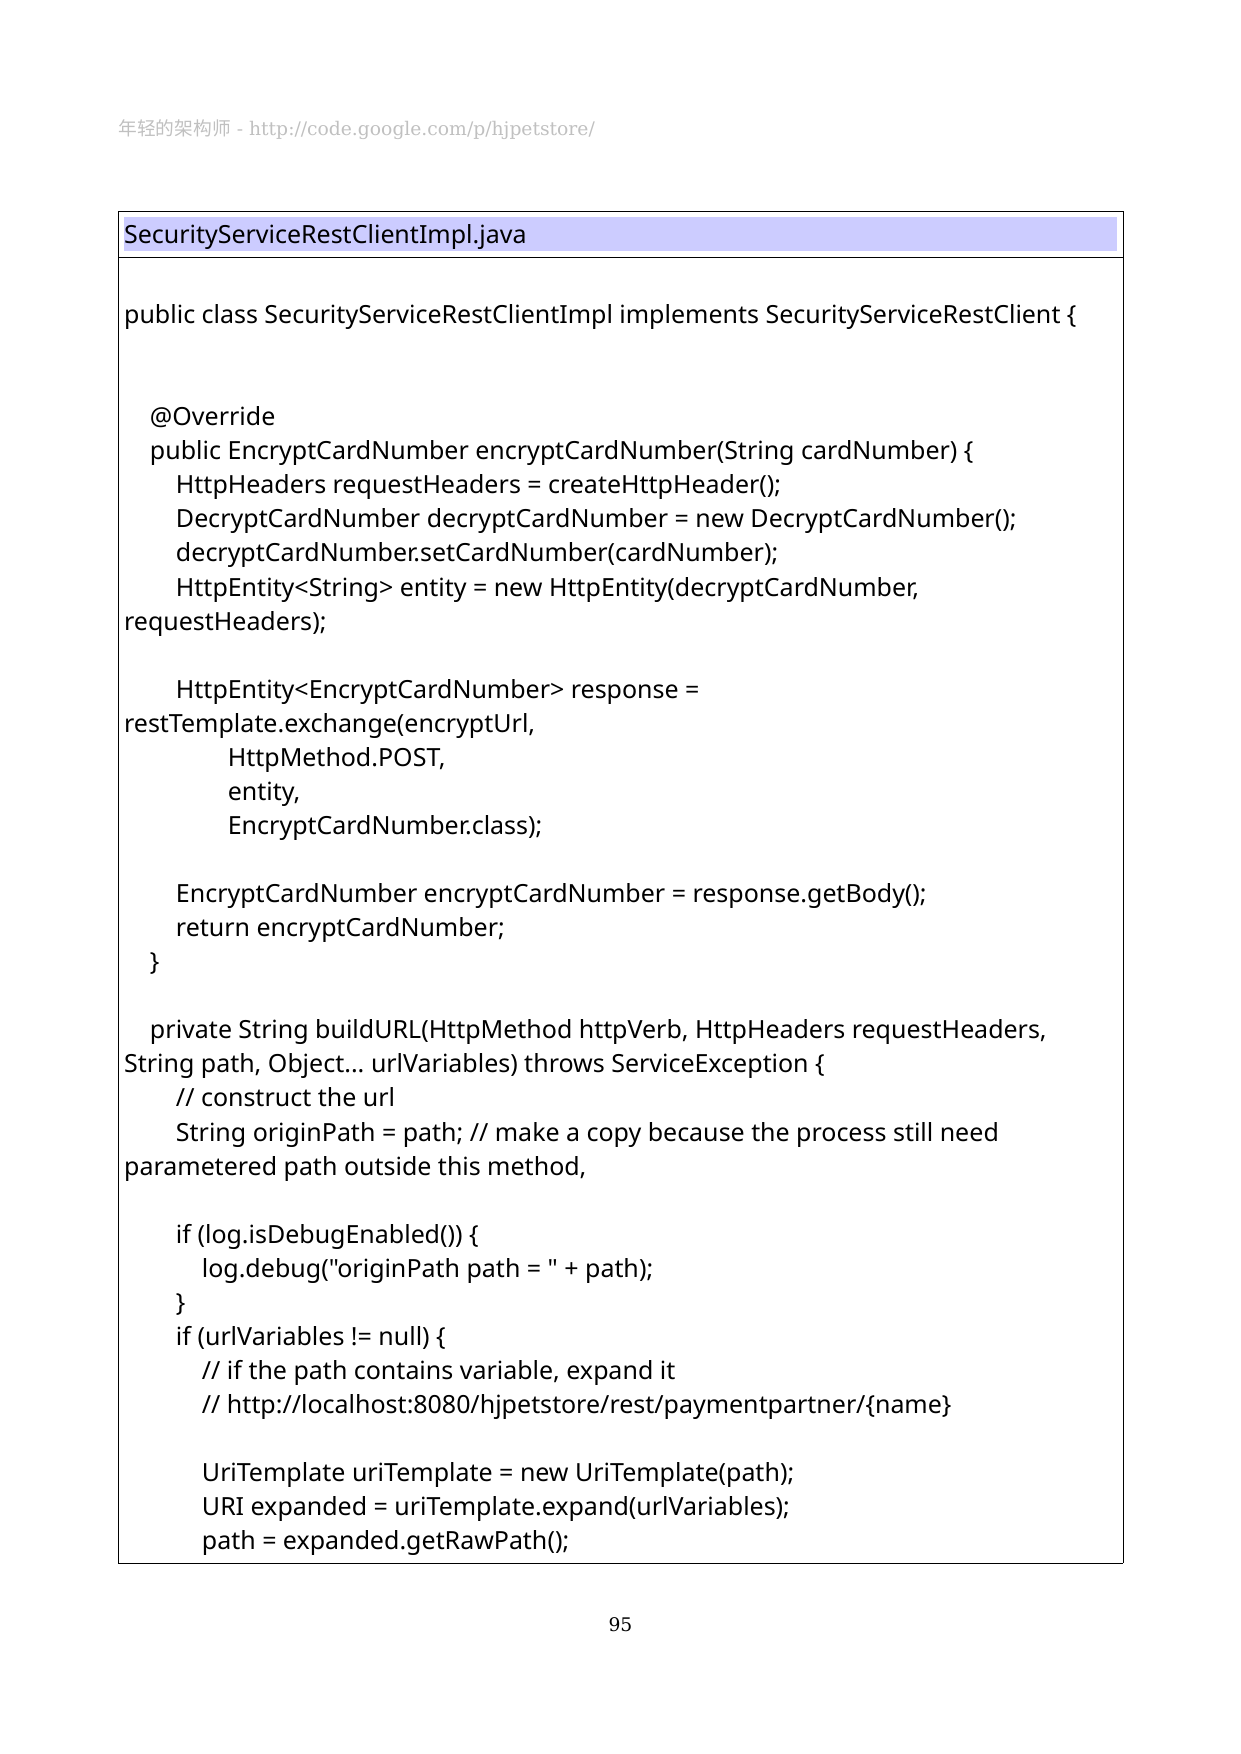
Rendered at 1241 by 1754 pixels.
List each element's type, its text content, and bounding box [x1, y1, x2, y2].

table_header SecurityServiceRestClientImpl.java [119, 212, 1123, 257]
table_cell public class SecurityServiceRestClientImpl implements SecurityServiceRestClient { @Override public EncryptCardNumber encryptCardNumber(String cardNumber) { HttpHeaders requestHeaders = createHttpHeader(); DecryptCardNumber decryptCardNumber = new DecryptCardNumber(); decryptCardNumber.setCardNumber(cardNumber); HttpEntity<String> entity = new HttpEntity(decryptCardNumber, requestHeaders); HttpEntity<EncryptCardNumber> response = restTemplate.exchange(encryptUrl, HttpMethod.POST, entity, EncryptCardNumber.class); EncryptCardNumber encryptCardNumber = response.getBody(); return encryptCardNumber; } private String buildURL(HttpMethod httpVerb, HttpHeaders requestHeaders, String path, Object... urlVariables) throws ServiceException { // construct the url String originPath = path; // make a copy because the process still need parametered path outside this method, if (log.isDebugEnabled()) { log.debug("originPath path = " + path); } if (urlVariables != null) { // if the path contains variable, expand it // http://localhost:8080/hjpetstore/rest/paymentpartner/{name} UriTemplate uriTemplate = new UriTemplate(path); URI expanded = uriTemplate.expand(urlVariables); path = expanded.getRawPath(); [119, 258, 1123, 1563]
